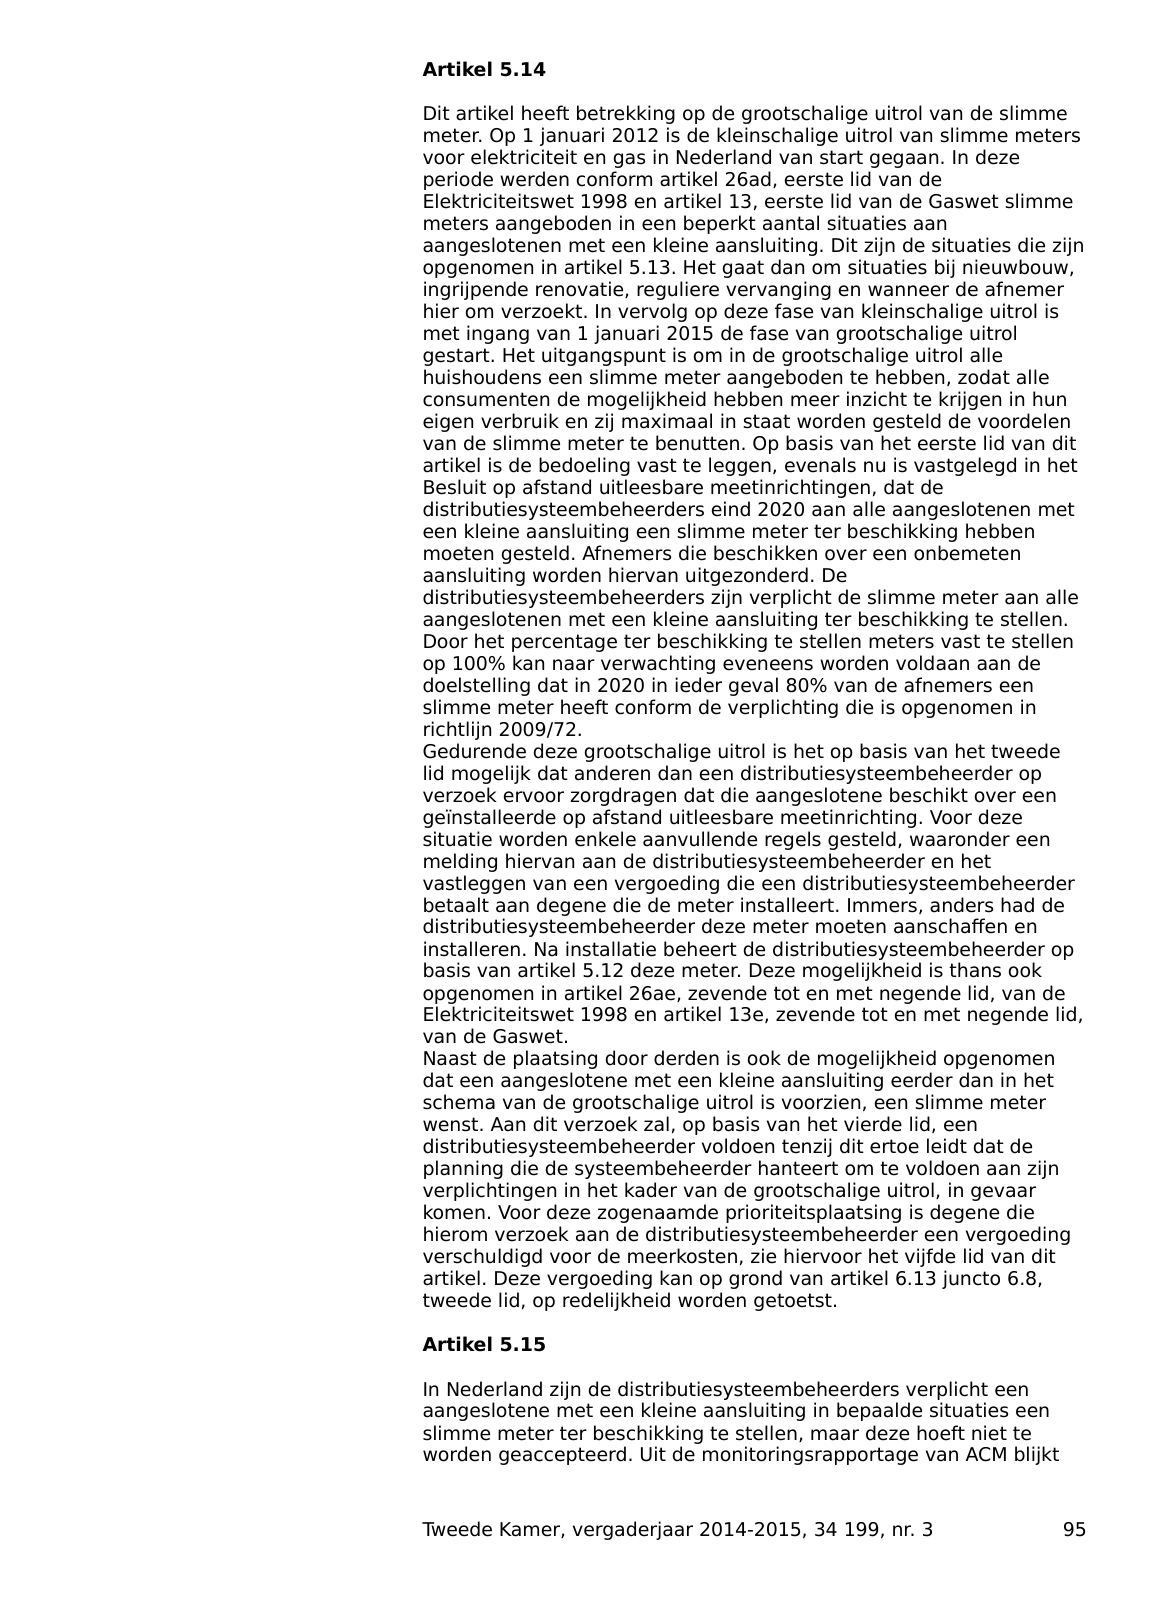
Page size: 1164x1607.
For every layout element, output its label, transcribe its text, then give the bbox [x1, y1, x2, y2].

subtitle Artikel 5.14 [422, 59, 1087, 81]
text Dit artikel heeft betrekking op de grootschalige uitrol van de slimme meter. Op 1 januari 2012 is de kleinschalige uitrol van slimme meters voor elektriciteit en gas in Nederland van start gegaan. In deze periode werden conform artikel 26ad, eerste lid van de Elektriciteitswet 1998 en artikel 13, eerste lid van de Gaswet slimme meters aangeboden in een beperkt aantal situaties aan aangeslotenen met een kleine aansluiting. Dit zijn de situaties die zijn opgenomen in artikel 5.13. Het gaat dan om situaties bij nieuwbouw, ingrijpende renovatie, reguliere vervanging en wanneer de afnemer hier om verzoekt. In vervolg op deze fase van kleinschalige uitrol is met ingang van 1 januari 2015 de fase van grootschalige uitrol gestart. Het uitgangspunt is om in de grootschalige uitrol alle huishoudens een slimme meter aangeboden te hebben, zodat alle consumenten de mogelijkheid hebben meer inzicht te krijgen in hun eigen verbruik en zij maximaal in staat worden gesteld de voordelen van de slimme meter te benutten. Op basis van het eerste lid van dit artikel is de bedoeling vast te leggen, evenals nu is vastgelegd in het Besluit op afstand uitleesbare meetinrichtingen, dat de distributiesysteembeheerders eind 2020 aan alle aangeslotenen met een kleine aansluiting een slimme meter ter beschikking hebben moeten gesteld. Afnemers die beschikken over een onbemeten aansluiting worden hiervan uitgezonderd. De distributiesysteembeheerders zijn verplicht de slimme meter aan alle aangeslotenen met een kleine aansluiting ter beschikking te stellen. Door het percentage ter beschikking te stellen meters vast te stellen op 100% kan naar verwachting eveneens worden voldaan aan de doelstelling dat in 2020 in ieder geval 80% van de afnemers een slimme meter heeft conform de verplichting die is opgenomen in richtlijn 2009/72. [422, 103, 1087, 741]
text Naast de plaatsing door derden is ook de mogelijkheid opgenomen dat een aangeslotene met een kleine aansluiting eerder dan in het schema van de grootschalige uitrol is voorzien, een slimme meter wenst. Aan dit verzoek zal, op basis van het vierde lid, een distributiesysteembeheerder voldoen tenzij dit ertoe leidt dat de planning die de systeembeheerder hanteert om te voldoen aan zijn verplichtingen in het kader van de grootschalige uitrol, in gevaar komen. Voor deze zogenaamde prioriteitsplaatsing is degene die hierom verzoek aan de distributiesysteembeheerder een vergoeding verschuldigd voor de meerkosten, zie hiervoor het vijfde lid van dit artikel. Deze vergoeding kan op grond van artikel 6.13 juncto 6.8, tweede lid, op redelijkheid worden getoetst. [422, 1048, 1087, 1312]
subtitle Artikel 5.15 [422, 1334, 1087, 1356]
text Gedurende deze grootschalige uitrol is het op basis van het tweede lid mogelijk dat anderen dan een distributiesysteembeheerder op verzoek ervoor zorgdragen dat die aangeslotene beschikt over een geïnstalleerde op afstand uitleesbare meetinrichting. Voor deze situatie worden enkele aanvullende regels gesteld, waaronder een melding hiervan aan de distributiesysteembeheerder en het vastleggen van een vergoeding die een distributiesysteembeheerder betaalt aan degene die de meter installeert. Immers, anders had de distributiesysteembeheerder deze meter moeten aanschaffen en installeren. Na installatie beheert de distributiesysteembeheerder op basis van artikel 5.12 deze meter. Deze mogelijkheid is thans ook opgenomen in artikel 26ae, zevende tot en met negende lid, van de Elektriciteitswet 1998 en artikel 13e, zevende tot en met negende lid, van de Gaswet. [422, 741, 1087, 1048]
text In Nederland zijn de distributiesysteembeheerders verplicht een aangeslotene met een kleine aansluiting in bepaalde situaties een slimme meter ter beschikking te stellen, maar deze hoeft niet te worden geaccepteerd. Uit de monitoringsrapportage van ACM blijkt [422, 1378, 1087, 1466]
